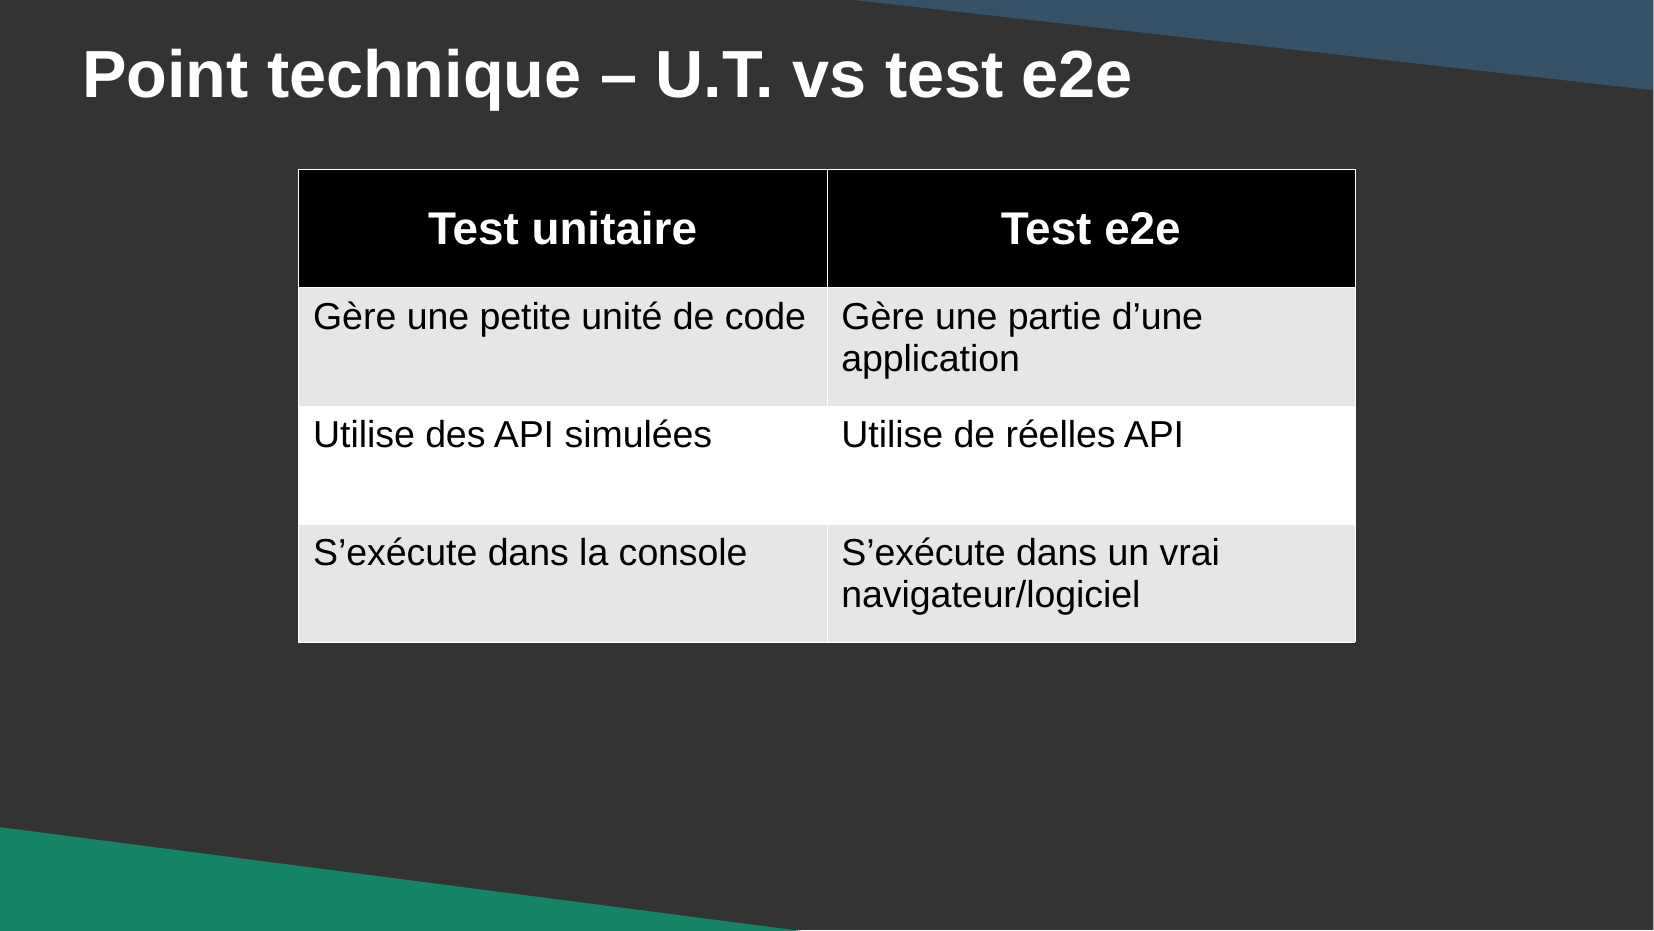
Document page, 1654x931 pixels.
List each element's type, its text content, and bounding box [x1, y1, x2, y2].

text_box [853, 0, 1654, 91]
table_cell Utilise des API simulées [299, 407, 827, 524]
table_cell S’exécute dans un vrai navigateur/logiciel [828, 525, 1355, 642]
table_cell Utilise de réelles API [828, 407, 1355, 524]
text_box [0, 827, 802, 931]
table_cell Gère une petite unité de code [299, 288, 827, 406]
table_header Test unitaire [299, 170, 827, 287]
table_cell S’exécute dans la console [299, 525, 827, 642]
table_cell Gère une partie d’une application [828, 288, 1355, 406]
title Point technique – U.T. vs test e2e [82, 37, 1571, 122]
table_header Test e2e [828, 170, 1355, 287]
